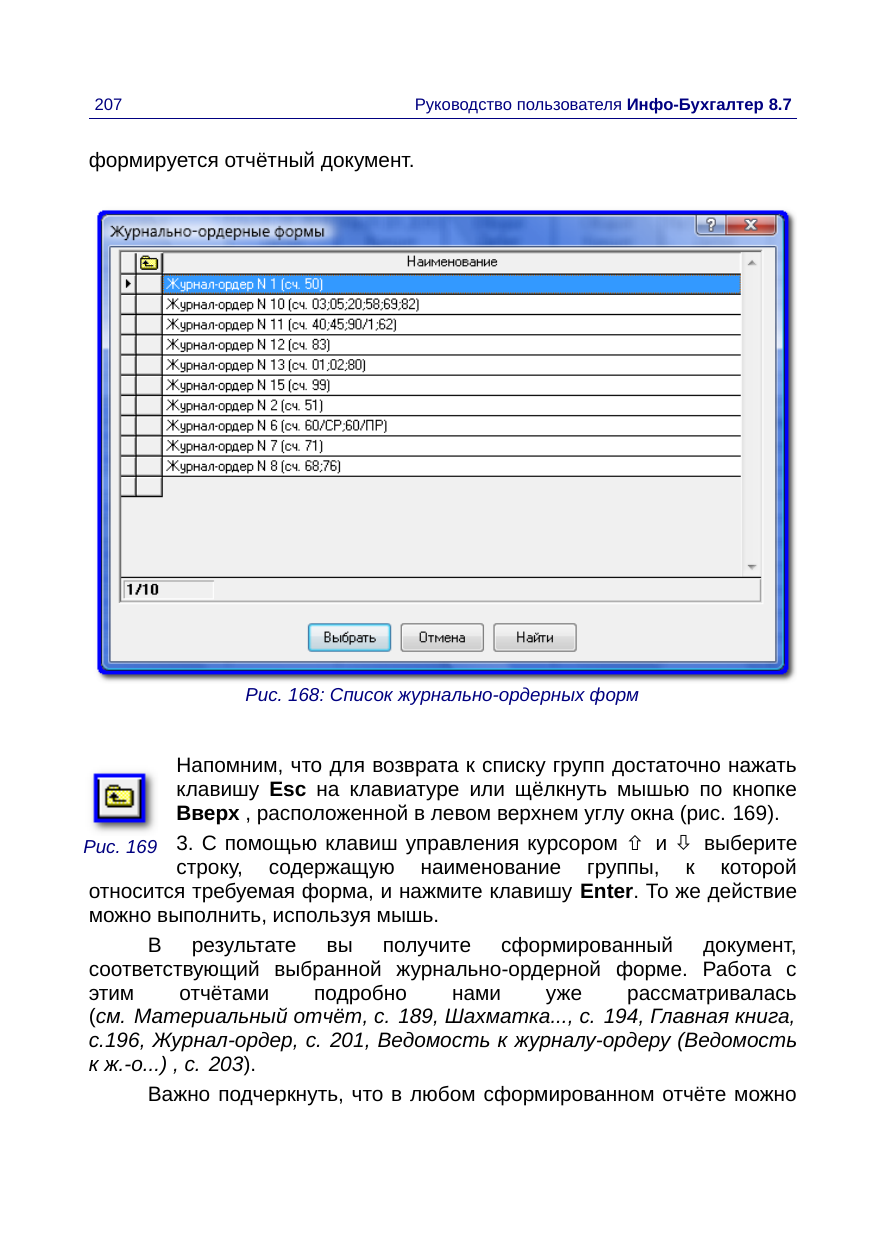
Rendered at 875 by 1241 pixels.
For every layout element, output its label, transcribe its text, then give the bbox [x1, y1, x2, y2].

text Рис. 168: Список журнально-ордерных форм [88, 684, 797, 705]
text Важно подчеркнуть, что в любом сформированном отчёте можно [88, 1082, 797, 1106]
picture [88, 201, 798, 684]
text Напомним, что для возврата к списку групп достаточно нажать клавишу Esc на клавиатуре или щёлкнуть мышью по кнопке Вверх , расположенной в левом верхнем углу окна (рис. 169). [88, 753, 797, 825]
text В результате вы получите сформированный документ, соответствующий выбранной журнально-ордерной форме. Работа с этим отчётами подробно нами уже рассматривалась (см. Материальный отчёт, с. 187, Шахматка..., с. 192, Главная книга, с.195, Журнал-ордер, с. 200, Ведомость к журналу-ордеру (Ведомость к ж.-о...) , с. 202). [88, 932, 797, 1076]
picture [81, 762, 159, 836]
text 3. С помощью клавиш управления курсором  и  выберите строку, содержащую наименование группы, к которой относится требуемая форма, и нажмите клавишу Enter. То же действие можно выполнить, используя мышь. [88, 831, 797, 927]
text формируется отчётный документ. [88, 147, 797, 171]
text Рис. 169 [82, 836, 158, 857]
